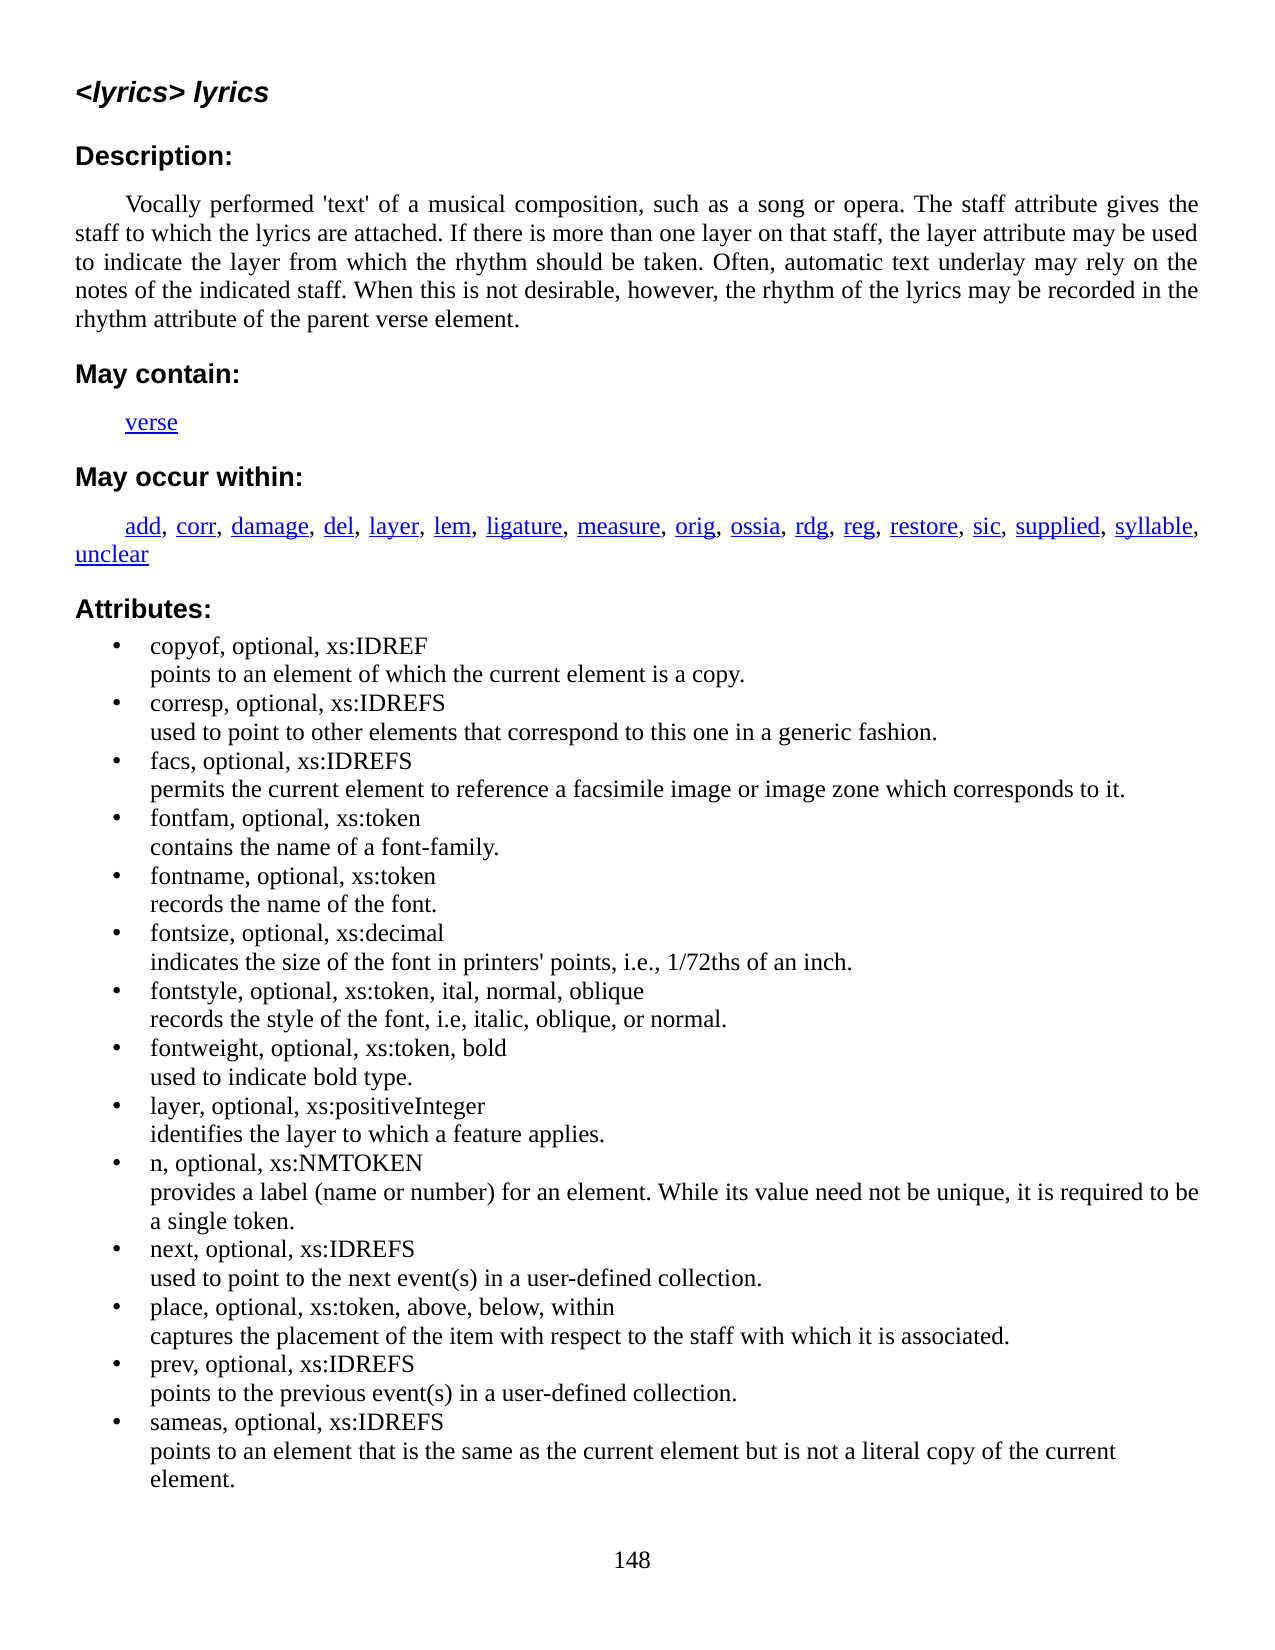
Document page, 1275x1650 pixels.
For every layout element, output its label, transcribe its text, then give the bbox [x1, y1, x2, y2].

list n, optional, xs:NMTOKEN provides a label (name or number) for an element. While its value need not be unique, it is required to be a single token. [112, 1148, 1200, 1234]
list sameas, optional, xs:IDREFS points to an element that is the same as the current element but is not a literal copy of the current element. [112, 1407, 1200, 1493]
subtitle <lyrics> lyrics [75, 75, 1200, 108]
list fontname, optional, xs:token records the name of the font. [112, 861, 1200, 918]
list place, optional, xs:token, above, below, within captures the placement of the item with respect to the staff with which it is associated. [112, 1292, 1200, 1349]
subtitle Description: [75, 140, 1200, 171]
list layer, optional, xs:positiveInteger identifies the layer to which a feature applies. [112, 1091, 1200, 1148]
list corresp, optional, xs:IDREFS used to point to other elements that correspond to this one in a generic fashion. [112, 688, 1200, 746]
subtitle Attributes: [75, 593, 1200, 624]
list next, optional, xs:IDREFS used to point to the next event(s) in a user-defined collection. [112, 1234, 1200, 1292]
text add, corr, damage, del, layer, lem, ligature, measure, orig, ossia, rdg, reg, restore, sic, supplied, syllable, unclear [75, 511, 1200, 568]
list facs, optional, xs:IDREFS permits the current element to reference a facsimile image or image zone which corresponds to it. [112, 746, 1200, 803]
list fontsize, optional, xs:decimal indicates the size of the font in printers' points, i.e., 1/72ths of an inch. [112, 918, 1200, 976]
text Vocally performed 'text' of a musical composition, such as a song or opera. The staff attribute gives the staff to which the lyrics are attached. If there is more than one layer on that staff, the layer attribute may be used to indicate the layer from which the rhythm should be taken. Often, automatic text underlay may rely on the notes of the indicated staff. When this is not desirable, however, the rhythm of the lyrics may be recorded in the rhythm attribute of the parent verse element. [75, 189, 1200, 333]
list fontfam, optional, xs:token contains the name of a font-family. [112, 803, 1200, 861]
text verse [75, 407, 1200, 436]
list copyof, optional, xs:IDREF points to an element of which the current element is a copy. [112, 631, 1200, 688]
list fontweight, optional, xs:token, bold used to indicate bold type. [112, 1033, 1200, 1091]
list fontstyle, optional, xs:token, ital, normal, oblique records the style of the font, i.e, italic, oblique, or normal. [112, 976, 1200, 1033]
subtitle May occur within: [75, 461, 1200, 492]
subtitle May contain: [75, 358, 1200, 389]
list prev, optional, xs:IDREFS points to the previous event(s) in a user-defined collection. [112, 1349, 1200, 1407]
